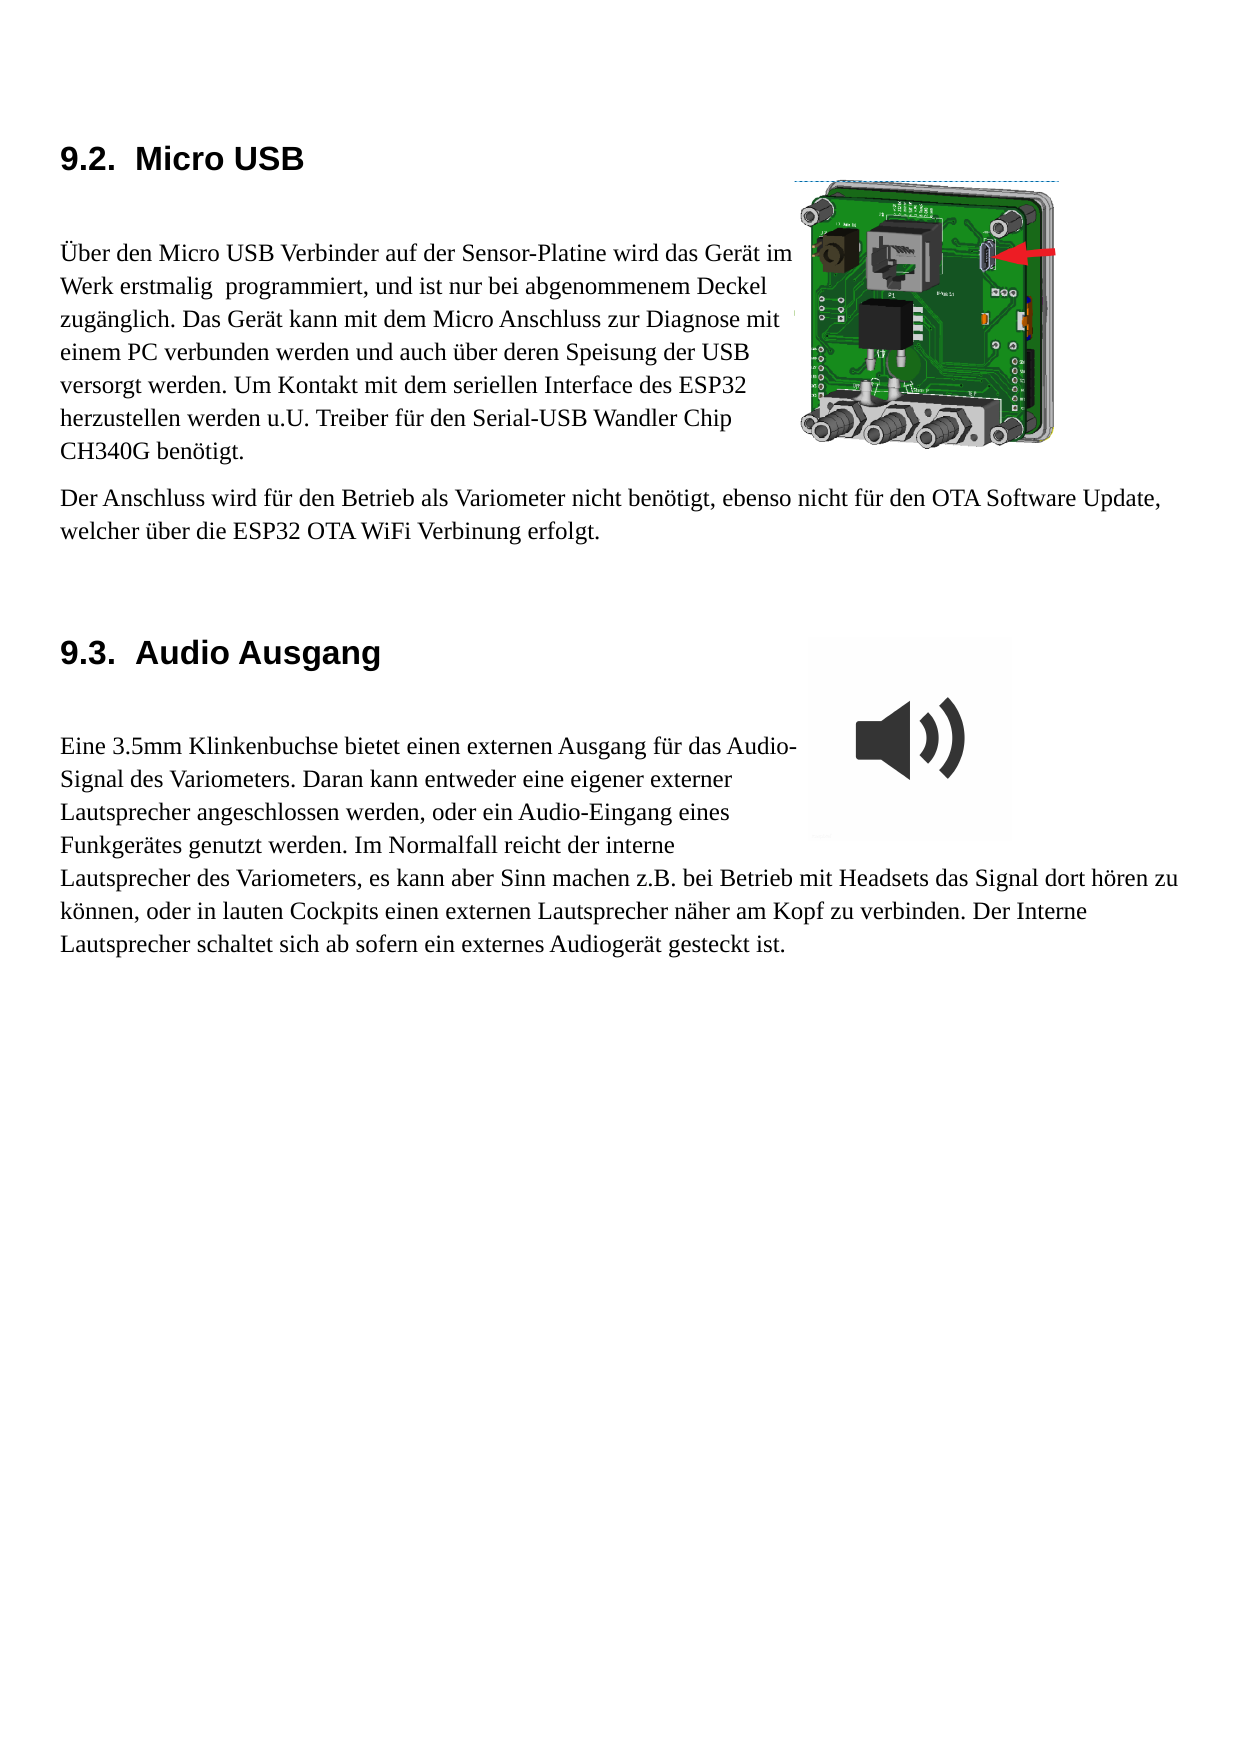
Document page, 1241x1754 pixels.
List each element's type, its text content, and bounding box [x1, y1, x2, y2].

subtitle Audio Ausgang [60, 632, 1207, 671]
text Über den Micro USB Verbinder auf der Sensor-Platine wird das Gerät im Werk erstmalig programmiert, und ist nur bei abgenommenem Deckel zugänglich. Das Gerät kann mit dem Micro Anschluss zur Diagnose mit einem PC verbunden werden und auch über deren Speisung der USB versorgt werden. Um Kontakt mit dem seriellen Interface des ESP32 herzustellen werden u.U. Treiber für den Serial-USB Wandler Chip CH340G benötigt. [60, 238, 1207, 464]
text Der Anschluss wird für den Betrieb als Variometer nicht benötigt, ebenso nicht für den OTA Software Update, welcher über die ESP32 OTA WiFi Verbinung erfolgt. [60, 483, 1207, 545]
subtitle Micro USB [60, 139, 1207, 178]
picture [794, 172, 1059, 451]
text Eine 3.5mm Klinkenbuchse bietet einen externen Ausgang für das Audio-Signal des Variometers. Daran kann entweder eine eigener externer Lautsprecher angeschlossen werden, oder ein Audio-Eingang eines Funkgerätes genutzt werden. Im Normalfall reicht der interne Lautsprecher des Variometers, es kann aber Sinn machen z.B. bei Betrieb mit Headsets das Signal dort hören zu können, oder in lauten Cockpits einen externen Lautsprecher näher am Kopf zu verbinden. Der Interne Lautsprecher schaltet sich ab sofern ein externes Audiogerät gesteckt ist. [60, 731, 1207, 958]
picture [808, 637, 1012, 841]
